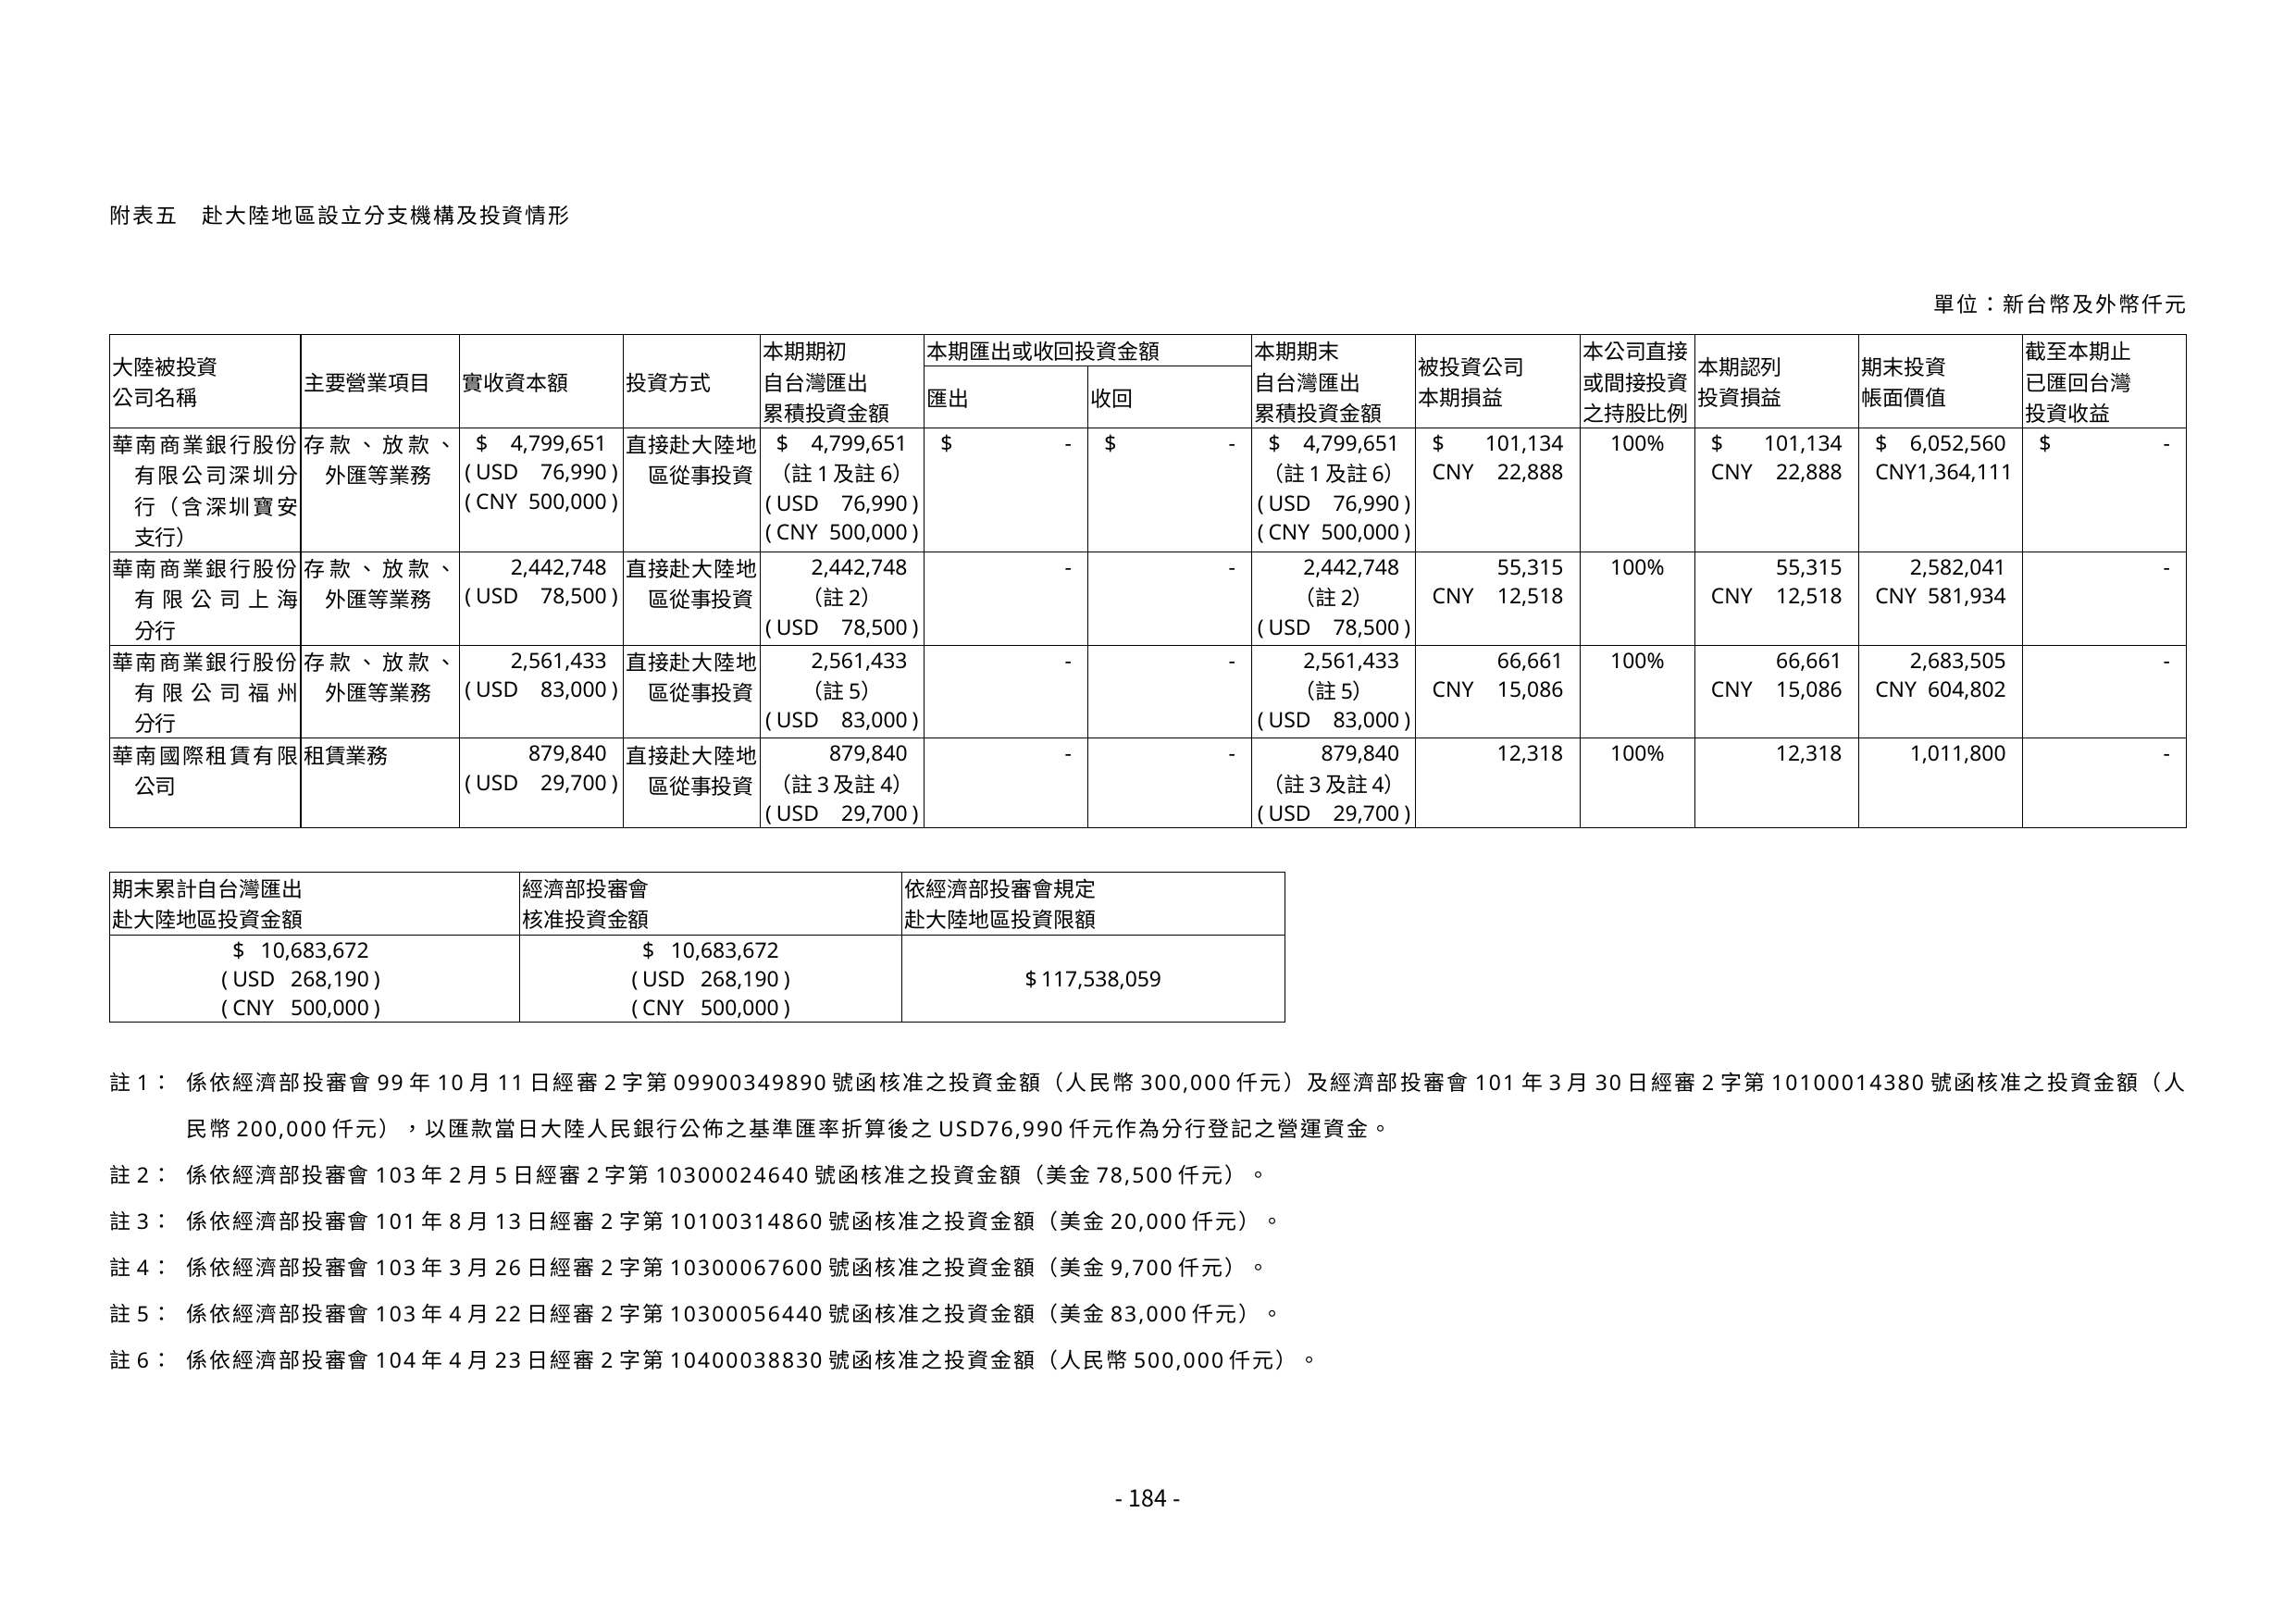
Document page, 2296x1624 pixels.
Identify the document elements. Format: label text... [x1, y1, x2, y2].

table_cell - [2023, 646, 2186, 738]
table_header 截至本期止 已匯回台灣 投資收益 [2023, 335, 2186, 428]
table_cell $ 4,799,651 ( USD 76,990 ) ( CNY 500,000 ) [460, 428, 623, 552]
table_cell 2,561,433 ( USD 83,000 ) [460, 646, 623, 738]
table_cell $ 101,134 CNY 22,888 [1695, 428, 1858, 552]
text 註1： 係依經濟部投審會99年10月11日經審2字第09900349890號函核准之投資金額（人民幣300,000仟元）及經濟部投審會101年3月30日經審2字第10100014380號函核准之投資金額（人民幣200,000仟元），以匯款當日大陸人民銀行公佈之基準匯率折算後之USD76,990仟元作為分行登記之營運資金。 [109, 1066, 2186, 1144]
table_cell $ - [925, 428, 1087, 552]
table_cell 2,683,505 CNY 604,802 [1859, 646, 2022, 738]
table_header 投資方式 [624, 335, 760, 428]
table_cell - [1088, 646, 1251, 738]
text 單位：新台幣及外幣仟元 [109, 288, 2186, 318]
table_cell 100% [1581, 552, 1694, 645]
table_cell 華南國際租賃有限公司 [110, 738, 300, 827]
table_header 依經濟部投審會規定 赴大陸地區投資限額 [902, 873, 1285, 934]
table_cell $ - [2023, 428, 2186, 552]
table_cell - [2023, 552, 2186, 645]
table_cell - [2023, 738, 2186, 827]
table_cell - [925, 738, 1087, 827]
table_header 期末累計自台灣匯出 赴大陸地區投資金額 [110, 873, 519, 934]
table_cell - [925, 646, 1087, 738]
table_cell 66,661 CNY 15,086 [1695, 646, 1858, 738]
table_cell 2,442,748 （註2） ( USD 78,500 ) [1252, 552, 1415, 645]
table_header 本期認列 投資損益 [1695, 335, 1858, 428]
table_cell $ - [1088, 428, 1251, 552]
table_header 本期期末 自台灣匯出 累積投資金額 [1252, 335, 1415, 428]
table_cell 華南商業銀行股份有限公司上海 分行 [110, 552, 300, 645]
table_cell 2,561,433 （註5） ( USD 83,000 ) [761, 646, 924, 738]
table_cell 華南商業銀行股份有限公司深圳分行（含深圳寶安 支行） [110, 428, 300, 552]
table_cell 100% [1581, 428, 1694, 552]
table_cell 租賃業務 [302, 738, 459, 827]
table_cell 2,442,748 ( USD 78,500 ) [460, 552, 623, 645]
table_cell 存款、放款、 外匯等業務 [302, 552, 459, 645]
table_cell 12,318 [1695, 738, 1858, 827]
table_header 經濟部投審會 核准投資金額 [520, 873, 901, 934]
table_cell $ 10,683,672 ( USD 268,190 ) ( CNY 500,000 ) [110, 936, 519, 1022]
table_cell 879,840 （註3及註4） ( USD 29,700 ) [1252, 738, 1415, 827]
table_cell 12,318 [1416, 738, 1580, 827]
table_cell 879,840 （註3及註4） ( USD 29,700 ) [761, 738, 924, 827]
table_cell 直接赴大陸地區從事投資 [624, 552, 760, 645]
table_header 大陸被投資 公司名稱 [110, 335, 300, 428]
table_cell 直接赴大陸地區從事投資 [624, 428, 760, 552]
text 註5： 係依經濟部投審會103年4月22日經審2字第10300056440號函核准之投資金額（美金83,000仟元）。 [109, 1297, 2186, 1329]
table_header 本期匯出或收回投資金額 [925, 335, 1251, 366]
table_cell 存款、放款、 外匯等業務 [302, 428, 459, 552]
table_cell 收回 [1088, 366, 1251, 428]
table_header 期末投資 帳面價值 [1859, 335, 2022, 428]
table_cell - [1088, 738, 1251, 827]
table_cell 存款、放款、 外匯等業務 [302, 646, 459, 738]
table_cell 直接赴大陸地區從事投資 [624, 646, 760, 738]
table_cell 66,661 CNY 15,086 [1416, 646, 1580, 738]
table_cell 匯出 [925, 366, 1087, 428]
table_header 本期期初 自台灣匯出 累積投資金額 [761, 335, 924, 428]
table_header 本公司直接或間接投資之持股比例 [1581, 335, 1694, 428]
table_cell 華南商業銀行股份有限公司福州 分行 [110, 646, 300, 738]
table_header 被投資公司 本期損益 [1416, 335, 1580, 428]
text 註2： 係依經濟部投審會103年2月5日經審2字第10300024640號函核准之投資金額（美金78,500仟元）。 [109, 1159, 2186, 1190]
table_cell 直接赴大陸地區從事投資 [624, 738, 760, 827]
table_cell $ 101,134 CNY 22,888 [1416, 428, 1580, 552]
table_header 實收資本額 [460, 335, 623, 428]
table_cell $ 10,683,672 ( USD 268,190 ) ( CNY 500,000 ) [520, 936, 901, 1022]
text 註4： 係依經濟部投審會103年3月26日經審2字第10300067600號函核准之投資金額（美金9,700仟元）。 [109, 1251, 2186, 1283]
table_cell 100% [1581, 738, 1694, 827]
table_cell $ 4,799,651 （註1及註6） ( USD 76,990 ) ( CNY 500,000 ) [1252, 428, 1415, 552]
table_cell 2,442,748 （註2） ( USD 78,500 ) [761, 552, 924, 645]
table_cell 2,582,041 CNY 581,934 [1859, 552, 2022, 645]
table_cell $ 4,799,651 （註1及註6） ( USD 76,990 ) ( CNY 500,000 ) [761, 428, 924, 552]
table_cell - [925, 552, 1087, 645]
table_cell 55,315 CNY 12,518 [1416, 552, 1580, 645]
table_cell 1,011,800 [1859, 738, 2022, 827]
table_header 主要營業項目 [302, 335, 459, 428]
table_cell 100% [1581, 646, 1694, 738]
table_cell $ 117,538,059 [902, 936, 1285, 1022]
text 附表五 赴大陸地區設立分支機構及投資情形 [109, 199, 2186, 229]
table_cell 2,561,433 （註5） ( USD 83,000 ) [1252, 646, 1415, 738]
table_cell 879,840 ( USD 29,700 ) [460, 738, 623, 827]
table_cell $ 6,052,560 CNY 1,364,111 [1859, 428, 2022, 552]
text 註3： 係依經濟部投審會101年8月13日經審2字第10100314860號函核准之投資金額（美金20,000仟元）。 [109, 1205, 2186, 1236]
table_cell 55,315 CNY 12,518 [1695, 552, 1858, 645]
text 註6： 係依經濟部投審會104年4月23日經審2字第10400038830號函核准之投資金額（人民幣500,000仟元）。 [109, 1344, 2186, 1375]
table_cell - [1088, 552, 1251, 645]
